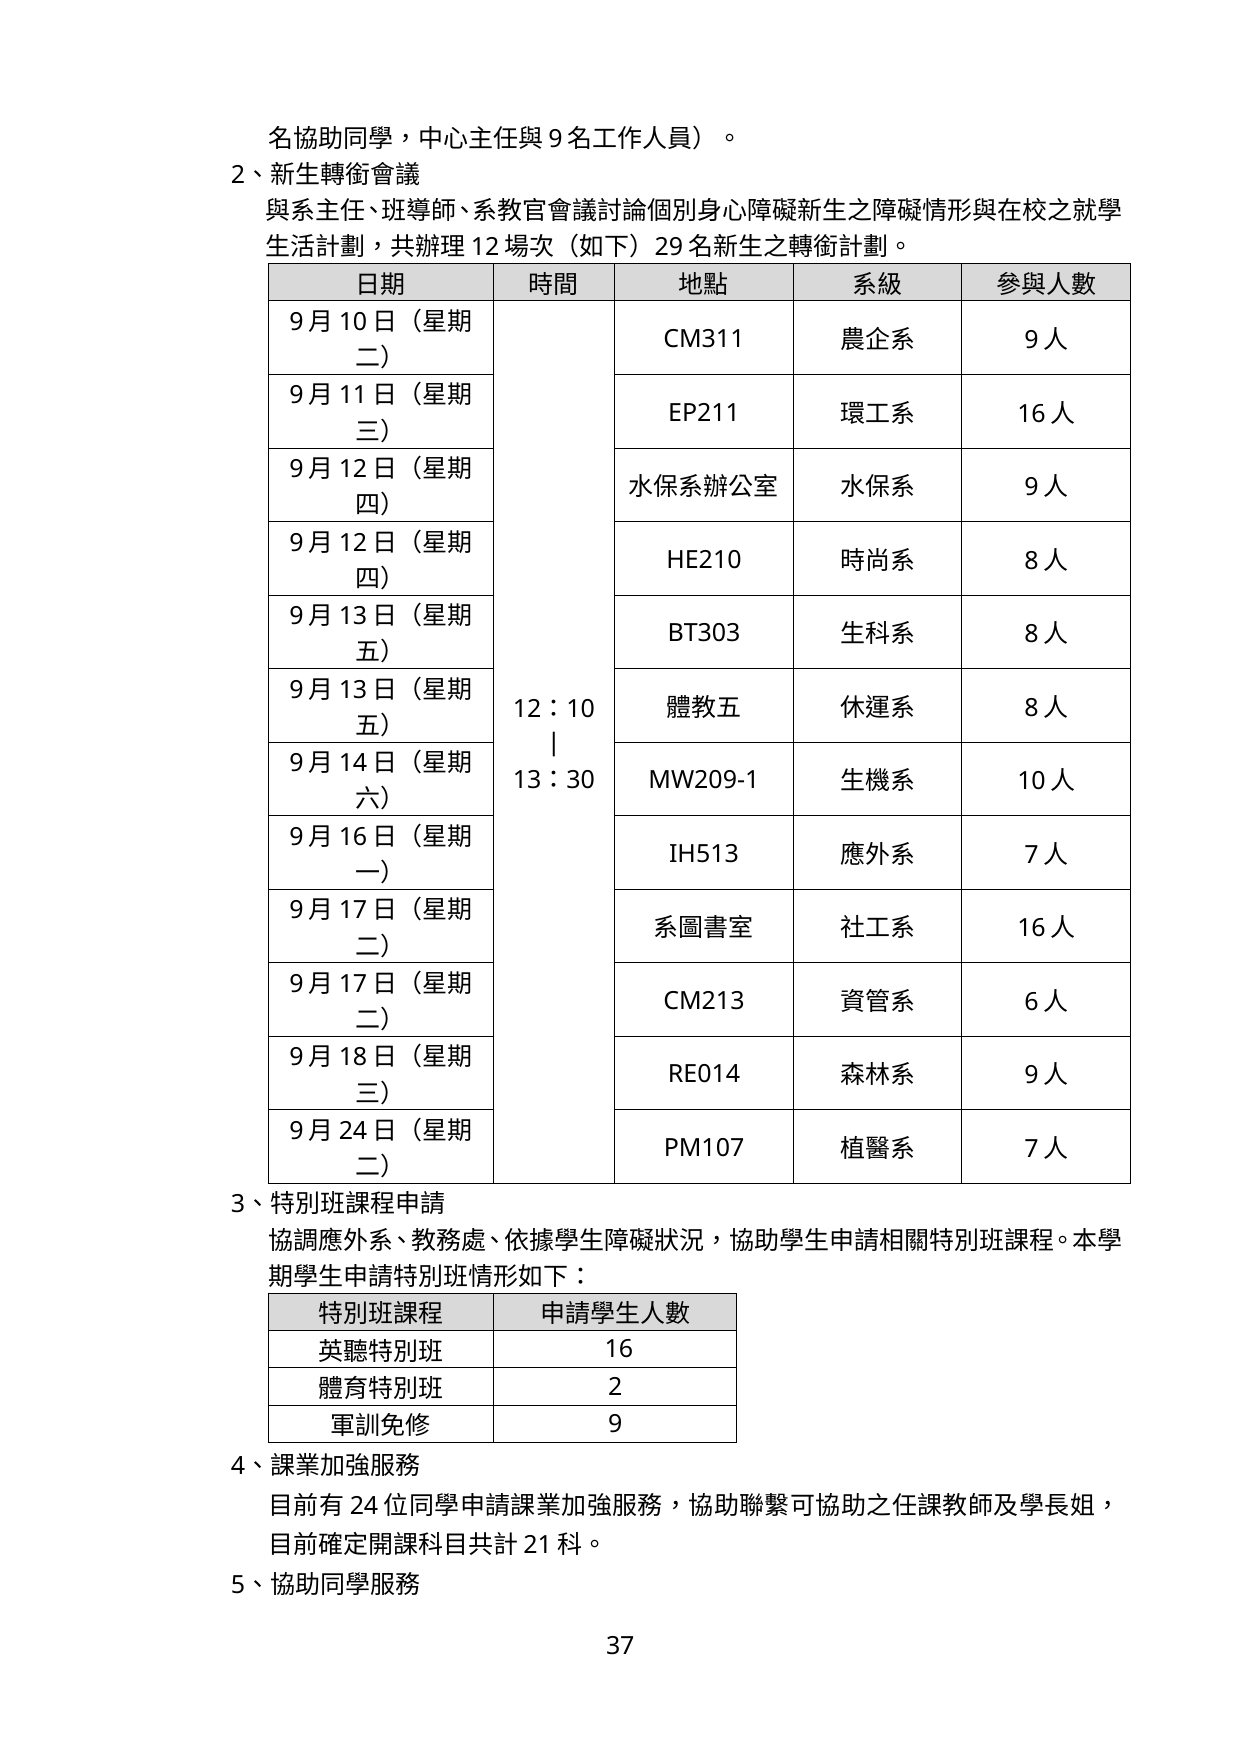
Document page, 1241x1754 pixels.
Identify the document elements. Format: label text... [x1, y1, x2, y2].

table_cell 8人 [962, 522, 1130, 594]
table_cell 水保系 [794, 449, 961, 521]
table_header 地點 [615, 264, 793, 300]
table_cell BT303 [615, 596, 793, 668]
table_header 申請學生人數 [494, 1294, 736, 1330]
table_cell 生科系 [794, 596, 961, 668]
table_cell 2 [494, 1368, 736, 1404]
table_cell 8人 [962, 669, 1130, 742]
table_cell 9月12日（星期四） [269, 449, 493, 521]
table_cell 9月14日（星期六） [269, 743, 493, 815]
table_cell 體教五 [615, 669, 793, 742]
table_cell 9月10日（星期二） [269, 301, 493, 374]
text 3、特別班課程申請 [231, 1184, 1122, 1220]
table_cell 9人 [962, 449, 1130, 521]
table_cell PM107 [615, 1110, 793, 1183]
table_cell 9人 [962, 301, 1130, 374]
table_cell 應外系 [794, 816, 961, 889]
text 5、協助同學服務 [231, 1562, 1122, 1601]
table_cell 9月13日（星期五） [269, 596, 493, 668]
table_cell 12：10 ∣ 13：30 [494, 301, 614, 1183]
table_cell 軍訓免修 [269, 1406, 493, 1442]
table_cell HE210 [615, 522, 793, 594]
table_cell 9月11日（星期三） [269, 375, 493, 447]
table_cell CM213 [615, 963, 793, 1036]
table_cell 9月24日（星期二） [269, 1110, 493, 1183]
table_cell 9人 [962, 1037, 1130, 1109]
table_cell 時尚系 [794, 522, 961, 594]
table_cell 9 [494, 1406, 736, 1442]
table_cell 休運系 [794, 669, 961, 742]
text 4、課業加強服務 [231, 1443, 1122, 1482]
table_cell 7人 [962, 1110, 1130, 1183]
table_cell 9月17日（星期二） [269, 963, 493, 1036]
table_cell 9月17日（星期二） [269, 890, 493, 962]
table_cell RE014 [615, 1037, 793, 1109]
table_cell 9月18日（星期三） [269, 1037, 493, 1109]
table_cell 16人 [962, 375, 1130, 447]
table_cell 9月12日（星期四） [269, 522, 493, 594]
table_cell 9月13日（星期五） [269, 669, 493, 742]
table_cell EP211 [615, 375, 793, 447]
table_cell 英聽特別班 [269, 1331, 493, 1367]
text 名協助同學，中心主任與9名工作人員）。 [268, 118, 1122, 154]
table_cell MW209-1 [615, 743, 793, 815]
table_cell IH513 [615, 816, 793, 889]
table_cell 16人 [962, 890, 1130, 962]
table_cell 植醫系 [794, 1110, 961, 1183]
table_cell 森林系 [794, 1037, 961, 1109]
table_cell 8人 [962, 596, 1130, 668]
text 目前有24位同學申請課業加強服務，協助聯繫可協助之任課教師及學長姐，目前確定開課科目共計21科。 [268, 1482, 1122, 1562]
table_cell 環工系 [794, 375, 961, 447]
table_header 時間 [494, 264, 614, 300]
table_cell 7人 [962, 816, 1130, 889]
table_cell 系圖書室 [615, 890, 793, 962]
table_header 參與人數 [962, 264, 1130, 300]
text 2、新生轉銜會議 [231, 154, 1122, 191]
table_header 日期 [269, 264, 493, 300]
table_cell 水保系辦公室 [615, 449, 793, 521]
table_cell 資管系 [794, 963, 961, 1036]
table_cell CM311 [615, 301, 793, 374]
table_cell 生機系 [794, 743, 961, 815]
table_cell 農企系 [794, 301, 961, 374]
table_header 特別班課程 [269, 1294, 493, 1330]
table_cell 社工系 [794, 890, 961, 962]
text 與系主任、班導師、系教官會議討論個別身心障礙新生之障礙情形與在校之就學、生活計劃，共辦理12場次（如下）29名新生之轉銜計劃。 [266, 191, 1122, 263]
table_cell 9月16日（星期一） [269, 816, 493, 889]
text 協調應外系、教務處、依據學生障礙狀況，協助學生申請相關特別班課程。本學期學生申請特別班情形如下： [268, 1220, 1122, 1293]
table_cell 6人 [962, 963, 1130, 1036]
table_cell 10人 [962, 743, 1130, 815]
table_cell 16 [494, 1331, 736, 1367]
table_cell 體育特別班 [269, 1368, 493, 1404]
table_header 系級 [794, 264, 961, 300]
